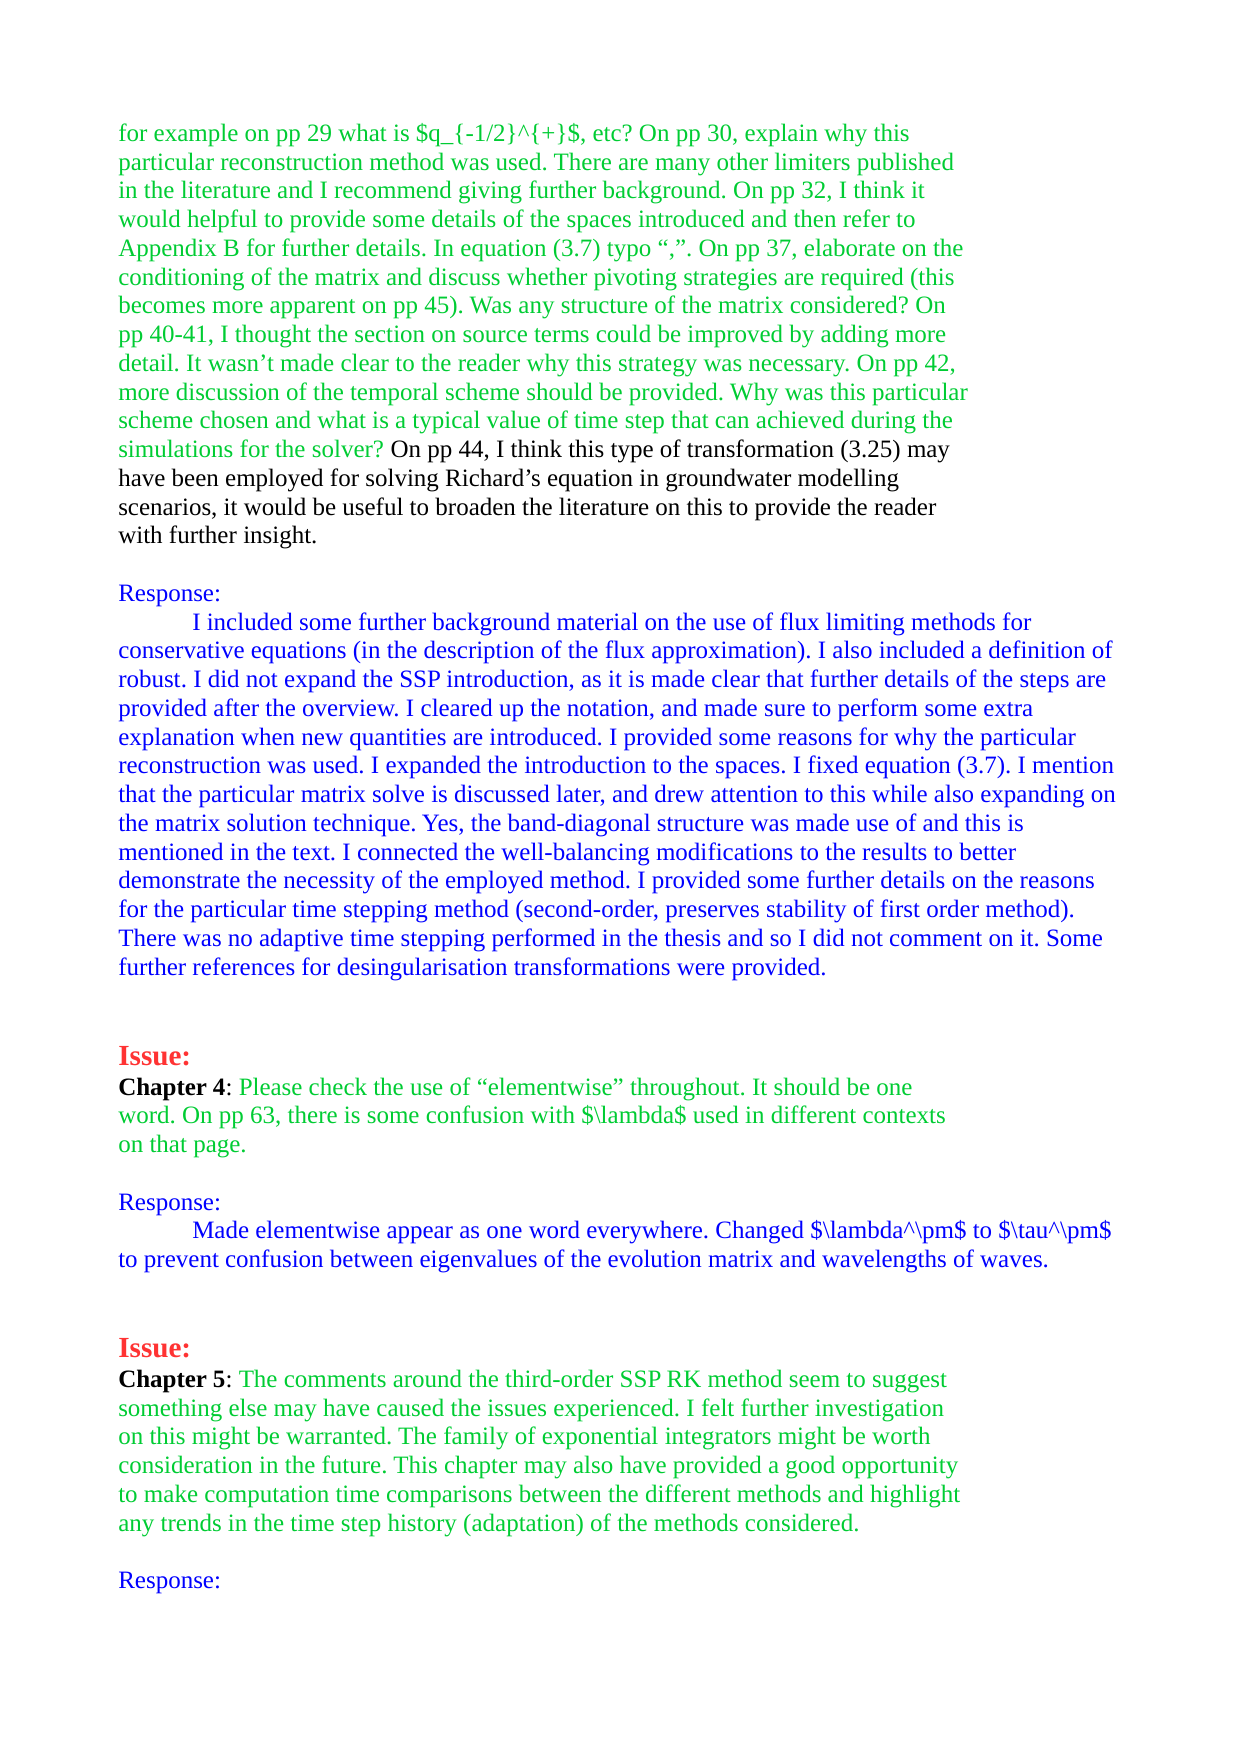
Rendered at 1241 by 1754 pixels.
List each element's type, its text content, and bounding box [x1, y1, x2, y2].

text in the literature and I recommend giving further background. On pp 32, I think it [118, 176, 1122, 204]
text Appendix B for further details. In equation (3.7) typo “,”. On pp 37, elaborate on the [118, 233, 1122, 262]
text consideration in the future. This chapter may also have provided a good opportunity [118, 1450, 1122, 1479]
text have been employed for solving Richard’s equation in groundwater modelling [118, 463, 1122, 492]
text Chapter 5: The comments around the third-order SSP RK method seem to suggest [118, 1364, 1122, 1393]
text Response: [118, 1187, 1122, 1215]
text Made elementwise appear as one word everywhere. Changed $\lambda^\pm$ to $\tau^\pm$ to prevent confusion between eigenvalues of the evolution matrix and wavelengths of waves. [118, 1215, 1122, 1273]
text more discussion of the temporal scheme should be provided. Why was this particular [118, 377, 1122, 406]
text word. On pp 63, there is some confusion with $\lambda$ used in different contexts [118, 1100, 1122, 1129]
text Response: [118, 578, 1122, 607]
text pp 40-41, I thought the section on source terms could be improved by adding more [118, 319, 1122, 348]
text Issue: [118, 1038, 1122, 1072]
text on that page. [118, 1129, 1122, 1158]
text scheme chosen and what is a typical value of time step that can achieved during the [118, 406, 1122, 434]
text with further insight. [118, 521, 1122, 549]
text Response: [118, 1565, 1122, 1594]
text something else may have caused the issues experienced. I felt further investigation [118, 1393, 1122, 1421]
text particular reconstruction method was used. There are many other limiters published [118, 147, 1122, 176]
text Chapter 4: Please check the use of “elementwise” throughout. It should be one [118, 1072, 1122, 1100]
text scenarios, it would be useful to broaden the literature on this to provide the reader [118, 492, 1122, 521]
text conditioning of the matrix and discuss whether pivoting strategies are required (this [118, 262, 1122, 291]
text any trends in the time step history (adaptation) of the methods considered. [118, 1508, 1122, 1536]
text on this might be warranted. The family of exponential integrators might be worth [118, 1421, 1122, 1450]
text detail. It wasn’t made clear to the reader why this strategy was necessary. On pp 42, [118, 348, 1122, 377]
text I included some further background material on the use of flux limiting methods for conservative equations (in the description of the flux approximation). I also included a definition of robust. I did not expand the SSP introduction, as it is made clear that further details of the steps are provided after the overview. I cleared up the notation, and made sure to perform some extra explanation when new quantities are introduced. I provided some reasons for why the particular reconstruction was used. I expanded the introduction to the spaces. I fixed equation (3.7). I mention that the particular matrix solve is discussed later, and drew attention to this while also expanding on the matrix solution technique. Yes, the band-diagonal structure was made use of and this is mentioned in the text. I connected the well-balancing modifications to the results to better demonstrate the necessity of the employed method. I provided some further details on the reasons for the particular time stepping method (second-order, preserves stability of first order method). There was no adaptive time stepping performed in the thesis and so I did not comment on it. Some further references for desingularisation transformations were provided. [118, 607, 1122, 981]
text Issue: [118, 1330, 1122, 1364]
text to make computation time comparisons between the different methods and highlight [118, 1479, 1122, 1508]
text becomes more apparent on pp 45). Was any structure of the matrix considered? On [118, 291, 1122, 319]
text simulations for the solver? On pp 44, I think this type of transformation (3.25) may [118, 434, 1122, 463]
text would helpful to provide some details of the spaces introduced and then refer to [118, 204, 1122, 233]
text for example on pp 29 what is $q_{-1/2}^{+}$, etc? On pp 30, explain why this [118, 118, 1122, 147]
